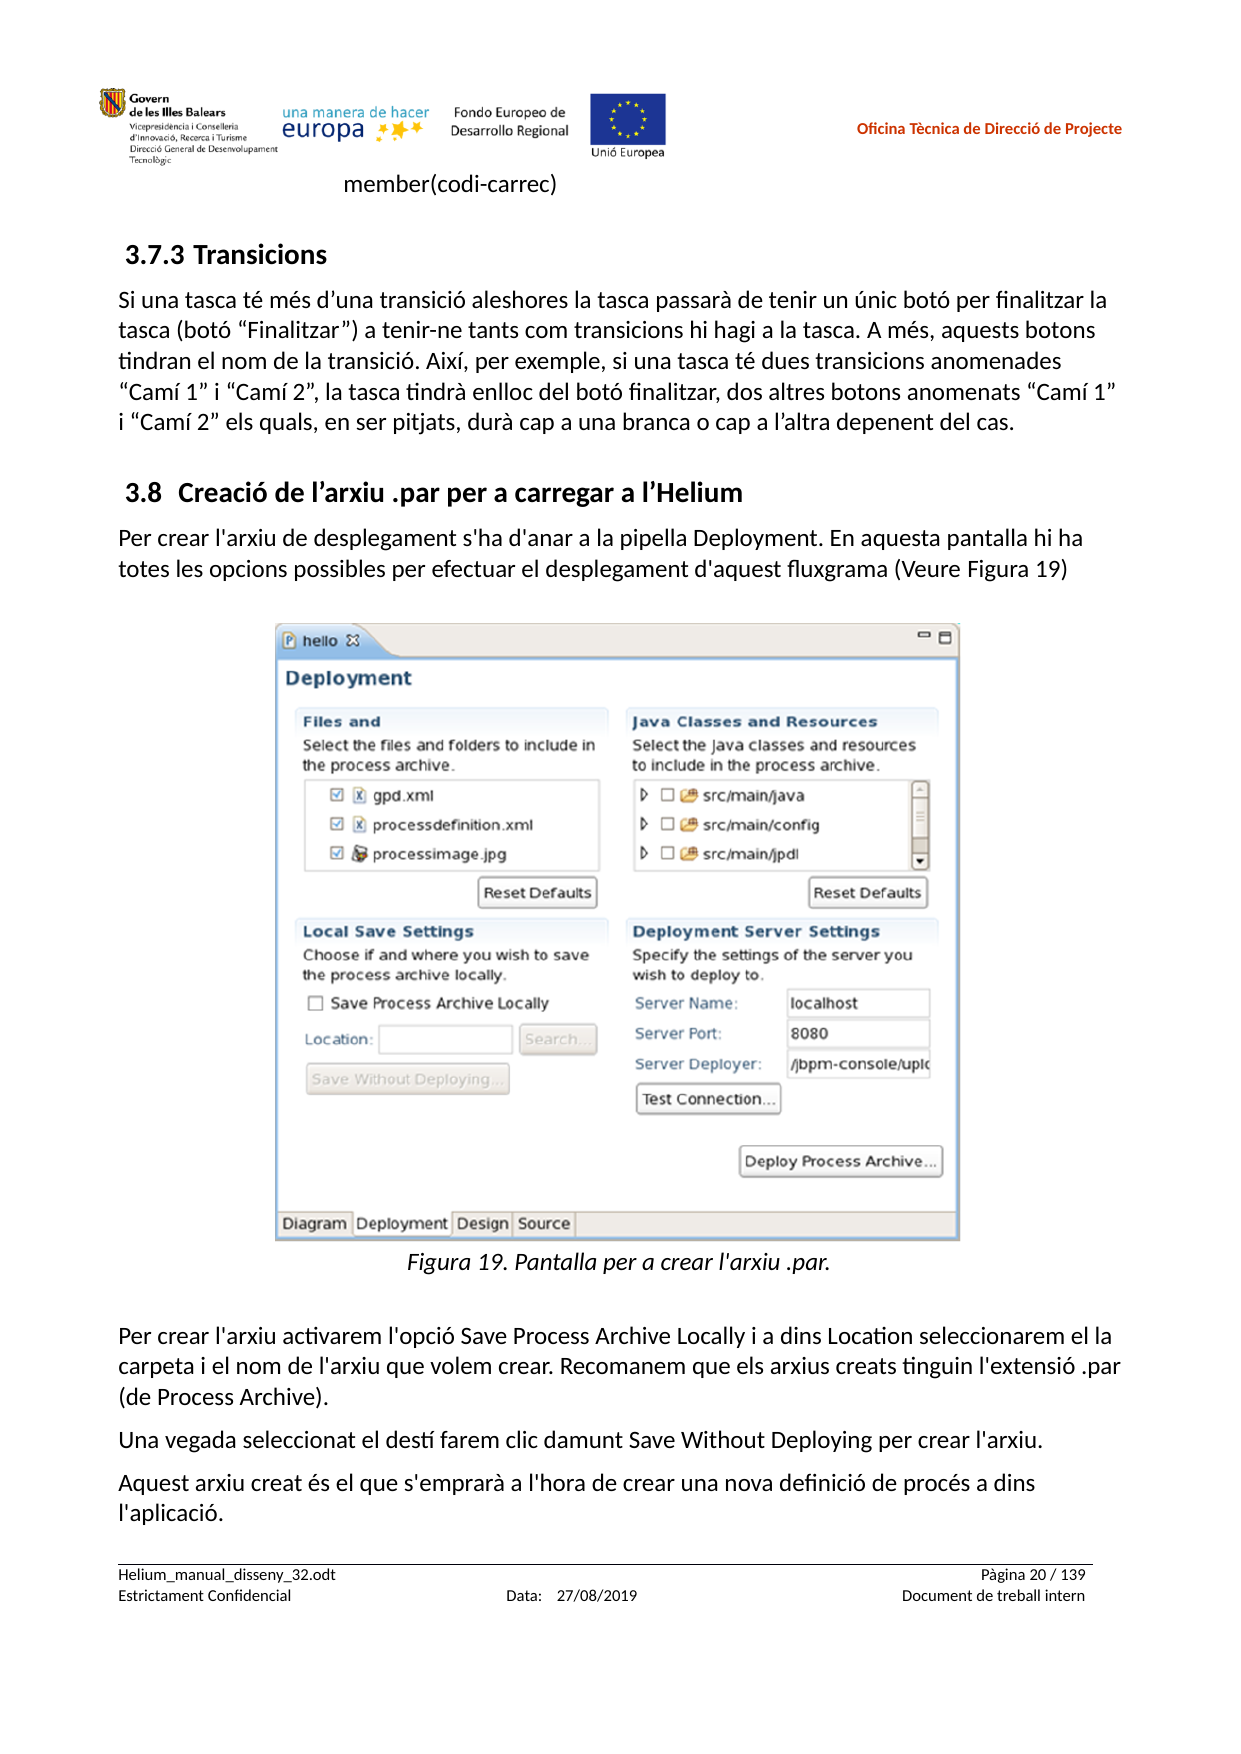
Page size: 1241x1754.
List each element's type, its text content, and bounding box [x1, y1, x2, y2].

text Figura 19. Pantalla per a crear l'arxiu .par. [274, 1247, 967, 1277]
picture [99, 87, 668, 166]
text Una vegada seleccionat el destí farem clic damunt Save Without Deploying per crear l'arxiu. [118, 1424, 1122, 1454]
picture [273, 621, 967, 1247]
subtitle Creació de l’arxiu .par per a carregar a l’Helium [118, 474, 1122, 510]
text Aquest arxiu creat és el que s'emprarà a l'hora de crear una nova definició de procés a dins l'aplicació. [118, 1467, 1122, 1528]
subtitle Transicions [118, 236, 1122, 272]
text member(codi-carrec) [118, 168, 1122, 198]
text Per crear l'arxiu activarem l'opció Save Process Archive Locally i a dins Location seleccionarem el la carpeta i el nom de l'arxiu que volem crear. Recomanem que els arxius creats tinguin l'extensió .par (de Process Archive). [118, 1320, 1122, 1411]
text Si una tasca té més d’una transició aleshores la tasca passarà de tenir un únic botó per finalitzar la tasca (botó “Finalitzar”) a tenir-ne tants com transicions hi hagi a la tasca. A més, aquests botons tindran el nom de la transició. Així, per exemple, si una tasca té dues transicions anomenades “Camí 1” i “Camí 2”, la tasca tindrà enlloc del botó finalitzar, dos altres botons anomenats “Camí 1” i “Camí 2” els quals, en ser pitjats, durà cap a una branca o cap a l’altra depenent del cas. [118, 284, 1122, 437]
text Per crear l'arxiu de desplegament s'ha d'anar a la pipella Deployment. En aquesta pantalla hi ha totes les opcions possibles per efectuar el desplegament d'aquest fluxgrama (Veure Figura 19) [118, 522, 1122, 583]
